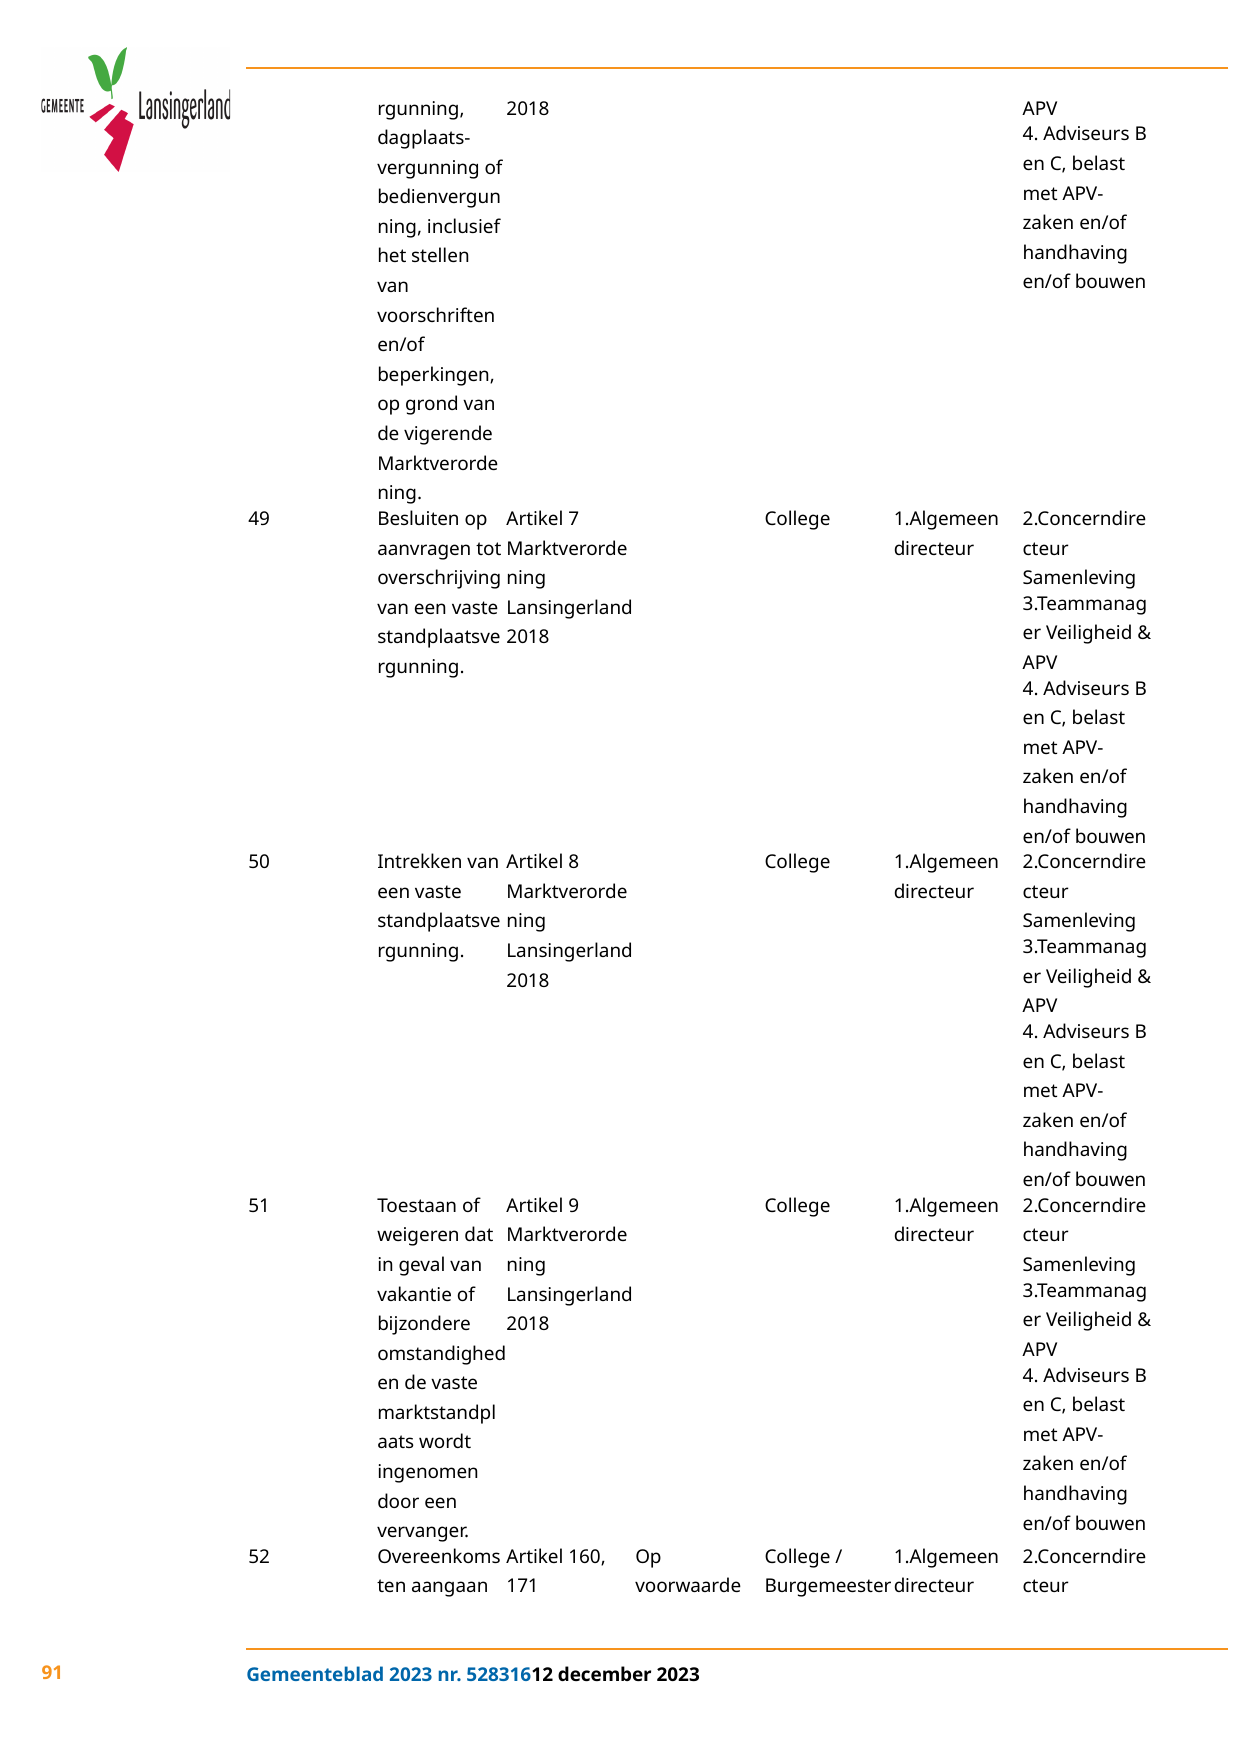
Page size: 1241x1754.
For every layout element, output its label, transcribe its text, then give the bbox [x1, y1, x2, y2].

table_cell College / Burgemeester [764, 1543, 893, 1598]
table_cell Besluiten op aanvragen tot overschrijving van een vaste standplaatsvergunning. [377, 505, 506, 848]
table_cell 2.Concerndirecteur [1023, 1543, 1152, 1598]
table_cell 2018 [506, 95, 635, 505]
table_cell College [764, 849, 893, 1192]
table_cell rgunning, dagplaats-vergunning of bedienvergunning, inclusief het stellen van voorschriften en/of beperkingen, op grond van de vigerende Marktverordening. [377, 95, 506, 505]
table_cell 4. Adviseurs B en C, belast met APV-zaken en/of handhaving en/of bouwen [1023, 121, 1152, 505]
table_cell 4. Adviseurs B en C, belast met APV-zaken en/of handhaving en/of bouwen [1023, 1362, 1152, 1543]
table_cell [635, 849, 764, 1192]
table_cell 51 [248, 1192, 377, 1543]
table_cell College [764, 1192, 893, 1543]
table_cell [635, 1192, 764, 1543]
table_cell Intrekken van een vaste standplaatsvergunning. [377, 849, 506, 1192]
table_cell Overeenkomsten aangaan [377, 1543, 506, 1598]
table_cell [764, 95, 893, 505]
table_cell 3.Teammanager Veiligheid & APV [1023, 934, 1152, 1018]
table_cell [635, 505, 764, 848]
table_cell Op voorwaarde [635, 1543, 764, 1598]
table_cell 4. Adviseurs B en C, belast met APV-zaken en/of handhaving en/of bouwen [1023, 675, 1152, 848]
table_cell Artikel 7 Marktverordening Lansingerland 2018 [506, 505, 635, 848]
table_cell Artikel 160, 171 [506, 1543, 635, 1598]
table_cell Toestaan of weigeren dat in geval van vakantie of bijzondere omstandigheden de vaste marktstandplaats wordt ingenomen door een vervanger. [377, 1192, 506, 1543]
table_cell 1.Algemeen directeur [894, 1543, 1022, 1598]
table_cell [635, 95, 764, 505]
table_cell 2.Concerndirecteur Samenleving [1023, 505, 1152, 590]
table_cell Artikel 9 Marktverordening Lansingerland 2018 [506, 1192, 635, 1543]
table_cell 52 [248, 1543, 377, 1598]
table_cell 4. Adviseurs B en C, belast met APV-zaken en/of handhaving en/of bouwen [1023, 1018, 1152, 1192]
table_cell Artikel 8 Marktverordening Lansingerland 2018 [506, 849, 635, 1192]
table_cell 3.Teammanager Veiligheid & APV [1023, 590, 1152, 675]
table_cell 2.Concerndirecteur Samenleving [1023, 1192, 1152, 1277]
table_cell 1.Algemeen directeur [894, 505, 1022, 848]
table_cell 1.Algemeen directeur [894, 1192, 1022, 1543]
picture [41, 47, 231, 172]
table_cell 3.Teammanager Veiligheid & APV [1023, 1277, 1152, 1362]
table_cell 1.Algemeen directeur [894, 849, 1022, 1192]
table_cell 49 [248, 505, 377, 848]
table_cell College [764, 505, 893, 848]
table_cell [894, 95, 1022, 505]
table_cell 50 [248, 849, 377, 1192]
table_cell APV [1023, 95, 1152, 121]
table_cell [248, 95, 377, 505]
table_cell 2.Concerndirecteur Samenleving [1023, 849, 1152, 933]
